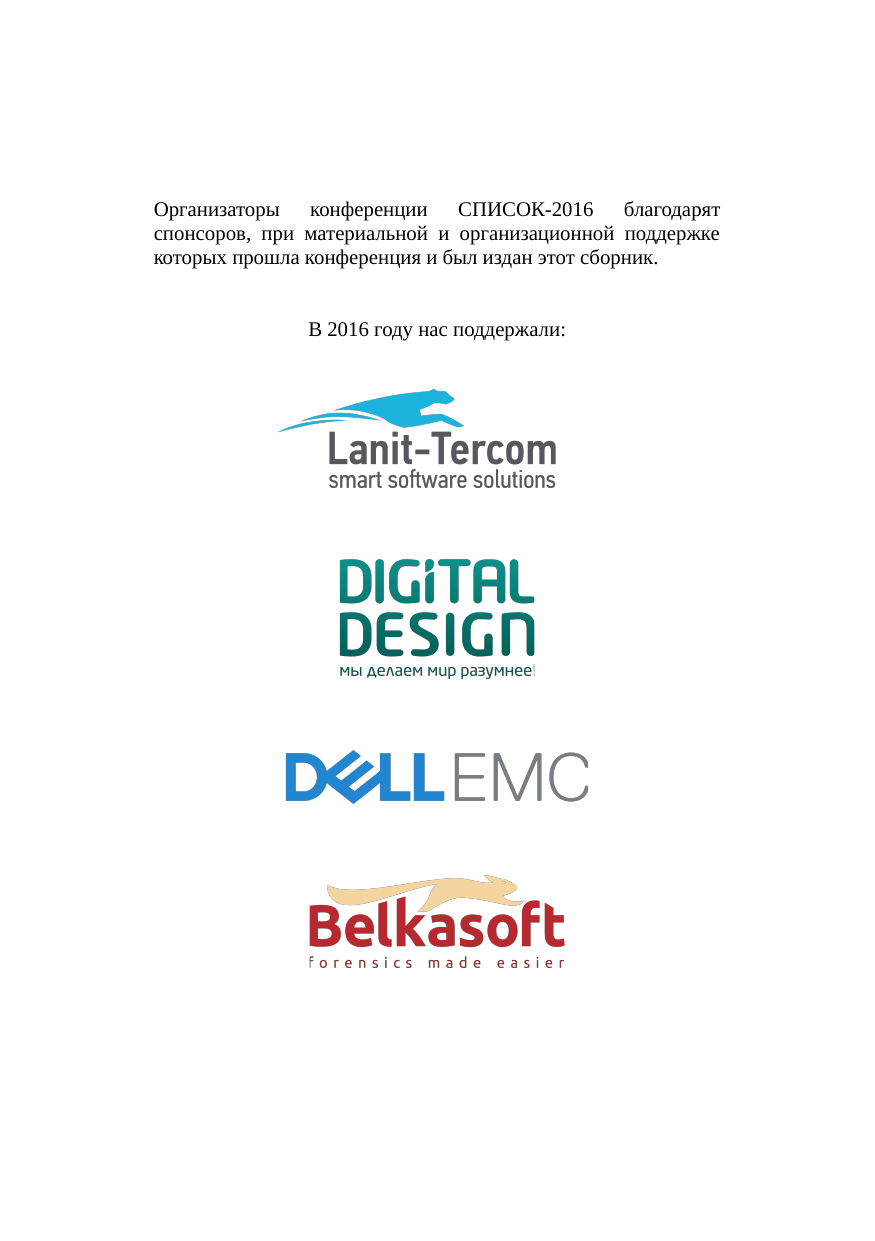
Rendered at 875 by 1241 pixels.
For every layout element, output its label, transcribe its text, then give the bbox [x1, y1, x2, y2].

text В 2016 году нас поддержали: [100, 317, 774, 341]
picture [277, 389, 556, 488]
picture [339, 559, 535, 679]
picture [309, 875, 565, 968]
text Организаторы конференции СПИСОК-2016 благодарят спонсоров, при материальной и организационной поддержке которых прошла конференция и был издан этот сборник. [153, 197, 721, 269]
picture [285, 750, 589, 804]
